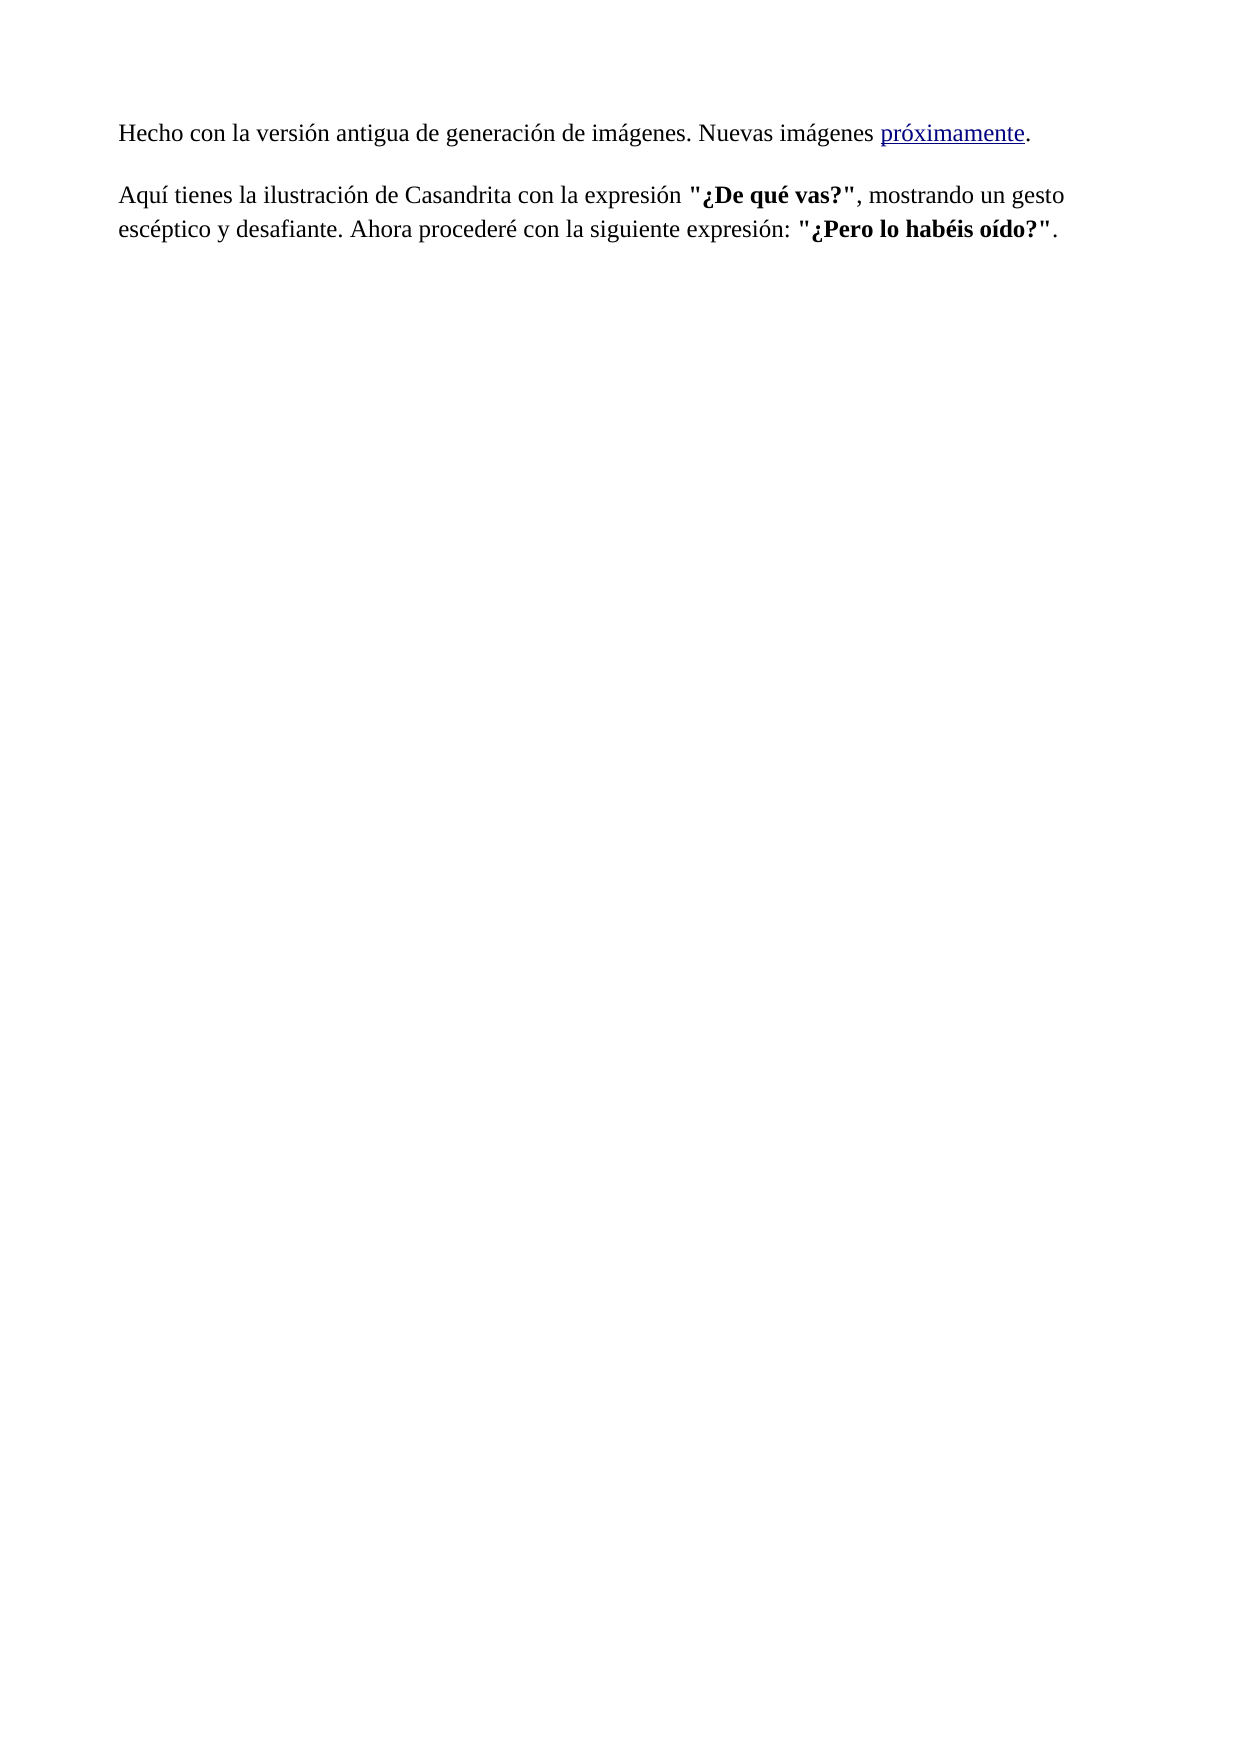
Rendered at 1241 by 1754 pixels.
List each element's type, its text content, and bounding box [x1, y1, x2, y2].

text Aquí tienes la ilustración de Casandrita con la expresión "¿De qué vas?", mostrando un gesto escéptico y desafiante. Ahora procederé con la siguiente expresión: "¿Pero lo habéis oído?". [118, 181, 1122, 242]
text Hecho con la versión antigua de generación de imágenes. Nuevas imágenes próximamente. [118, 118, 1122, 147]
